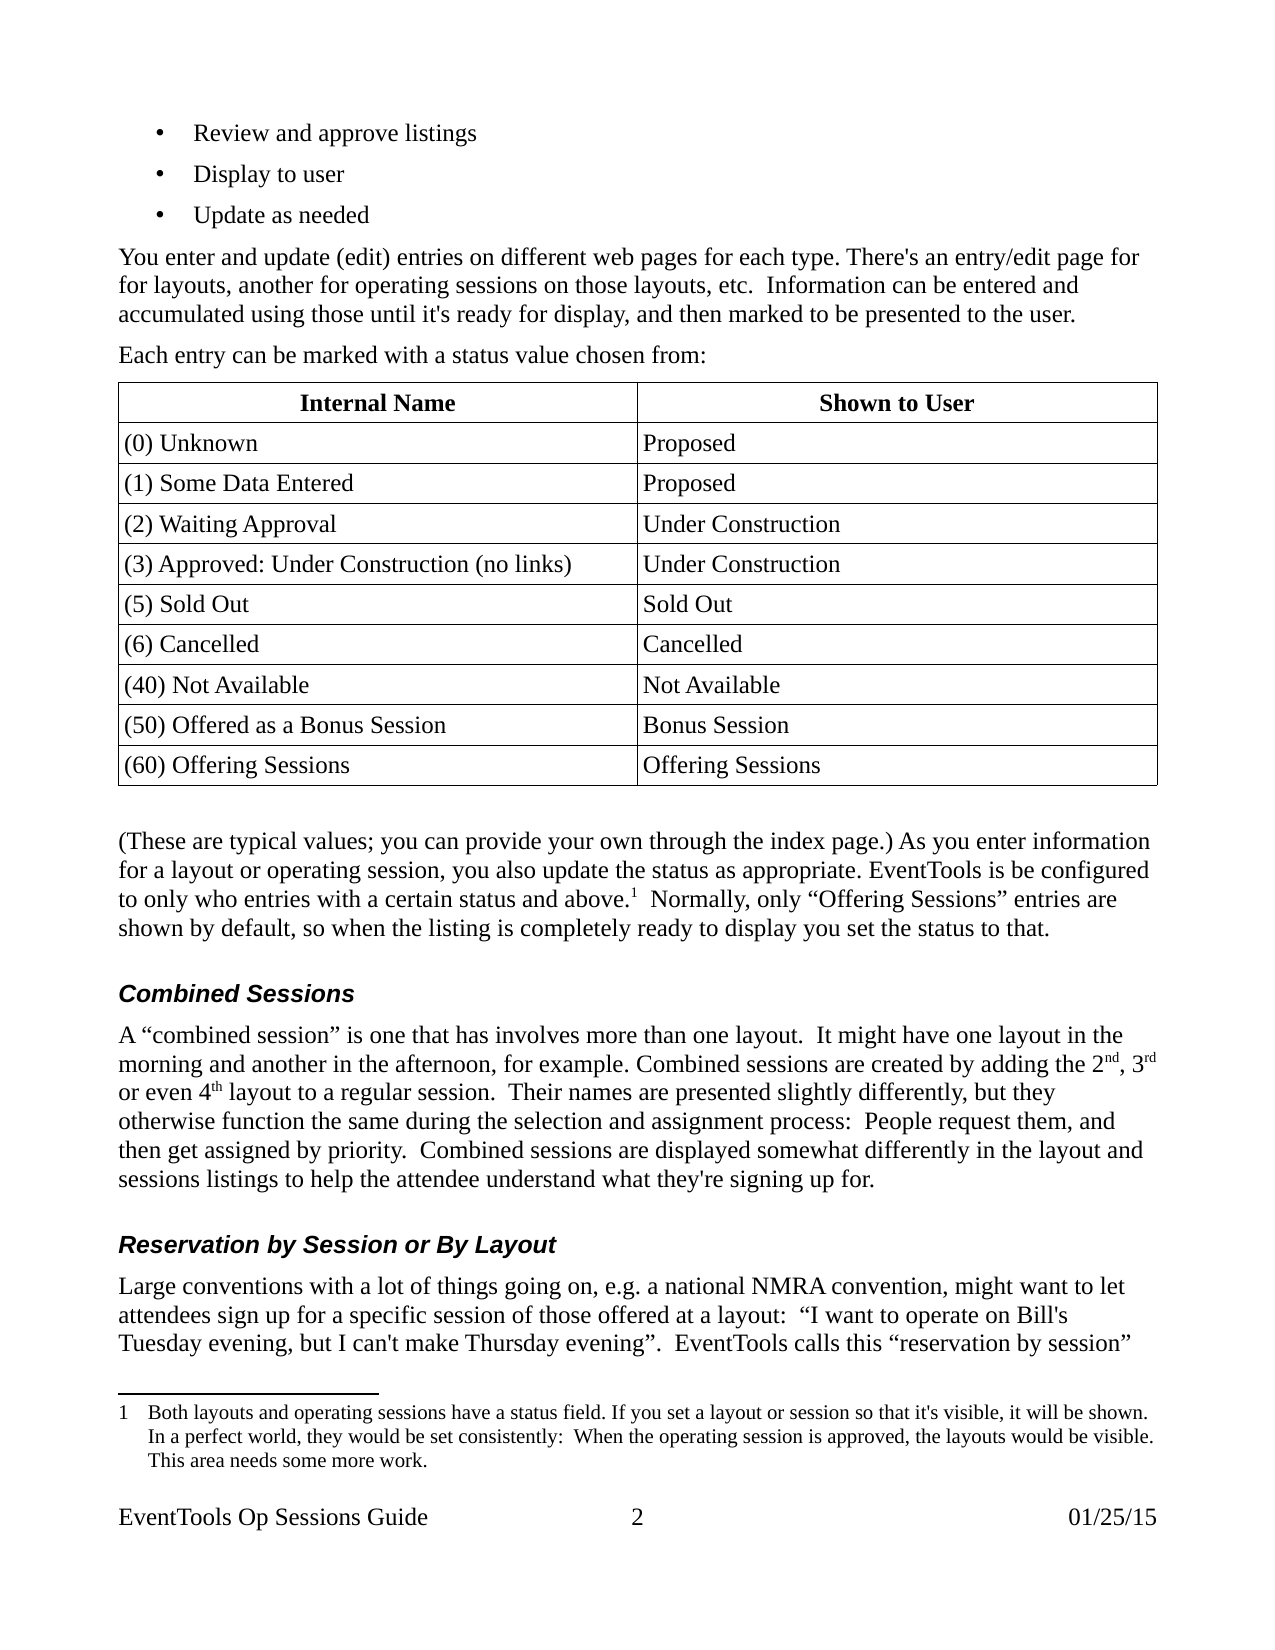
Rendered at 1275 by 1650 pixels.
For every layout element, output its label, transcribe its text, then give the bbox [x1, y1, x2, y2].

table_cell (0) Unknown [119, 423, 637, 462]
text (These are typical values; you can provide your own through the index page.) As you enter information for a layout or operating session, you also update the status as appropriate. EventTools is be configured to only who entries with a certain status and above. Normally, only “Offering Sessions” entries are shown by default, so when the listing is completely ready to display you set the status to that. [118, 826, 1157, 941]
subtitle Combined Sessions [118, 979, 1157, 1007]
text A “combined session” is one that has involves more than one layout. It might have one layout in the morning and another in the afternoon, for example. Combined sessions are created by adding the 2nd, 3rd or even 4th layout to a regular session. Their names are presented slightly differently, but they otherwise function the same during the selection and assignment process: People request them, and then get assigned by priority. Combined sessions are displayed somewhat differently in the layout and sessions listings to help the attendee understand what they're signing up for. [118, 1020, 1157, 1192]
table_cell (40) Not Available [119, 665, 637, 704]
list Update as needed [156, 201, 1157, 229]
table_cell Sold Out [638, 585, 1157, 624]
table_cell Bonus Session [638, 705, 1157, 745]
list Review and approve listings [156, 118, 1157, 147]
table_header Internal Name [119, 383, 637, 422]
table_cell Proposed [638, 464, 1157, 503]
text Both layouts and operating sessions have a status field. If you set a layout or session so that it's visible, it will be shown. In a perfect world, they would be set consistently: When the operating session is approved, the layouts would be visible. This area needs some more work. [118, 1400, 1157, 1472]
list Display to user [156, 159, 1157, 188]
table_cell (50) Offered as a Bonus Session [119, 705, 637, 745]
table_cell Under Construction [638, 504, 1157, 543]
table_cell (1) Some Data Entered [119, 464, 637, 503]
table_cell (2) Waiting Approval [119, 504, 637, 543]
subtitle Reservation by Session or By Layout [118, 1230, 1157, 1258]
table_cell Offering Sessions [638, 746, 1157, 785]
table_header Shown to User [638, 383, 1157, 422]
table_cell Not Available [638, 665, 1157, 704]
text Each entry can be marked with a status value chosen from: [118, 341, 1157, 369]
table_cell (3) Approved: Under Construction (no links) [119, 544, 637, 583]
table_cell Cancelled [638, 625, 1157, 664]
table_cell Proposed [638, 423, 1157, 462]
table_cell (5) Sold Out [119, 585, 637, 624]
table_cell (60) Offering Sessions [119, 746, 637, 785]
text Large conventions with a lot of things going on, e.g. a national NMRA convention, might want to let attendees sign up for a specific session of those offered at a layout: “I want to operate on Bill's Tuesday evening, but I can't make Thursday evening”. EventTools calls this “reservation by session” [118, 1271, 1157, 1357]
table_cell (6) Cancelled [119, 625, 637, 664]
text You enter and update (edit) entries on different web pages for each type. There's an entry/edit page for for layouts, another for operating sessions on those layouts, etc. Information can be entered and accumulated using those until it's ready for display, and then marked to be presented to the user. [118, 242, 1157, 328]
table_cell Under Construction [638, 544, 1157, 583]
